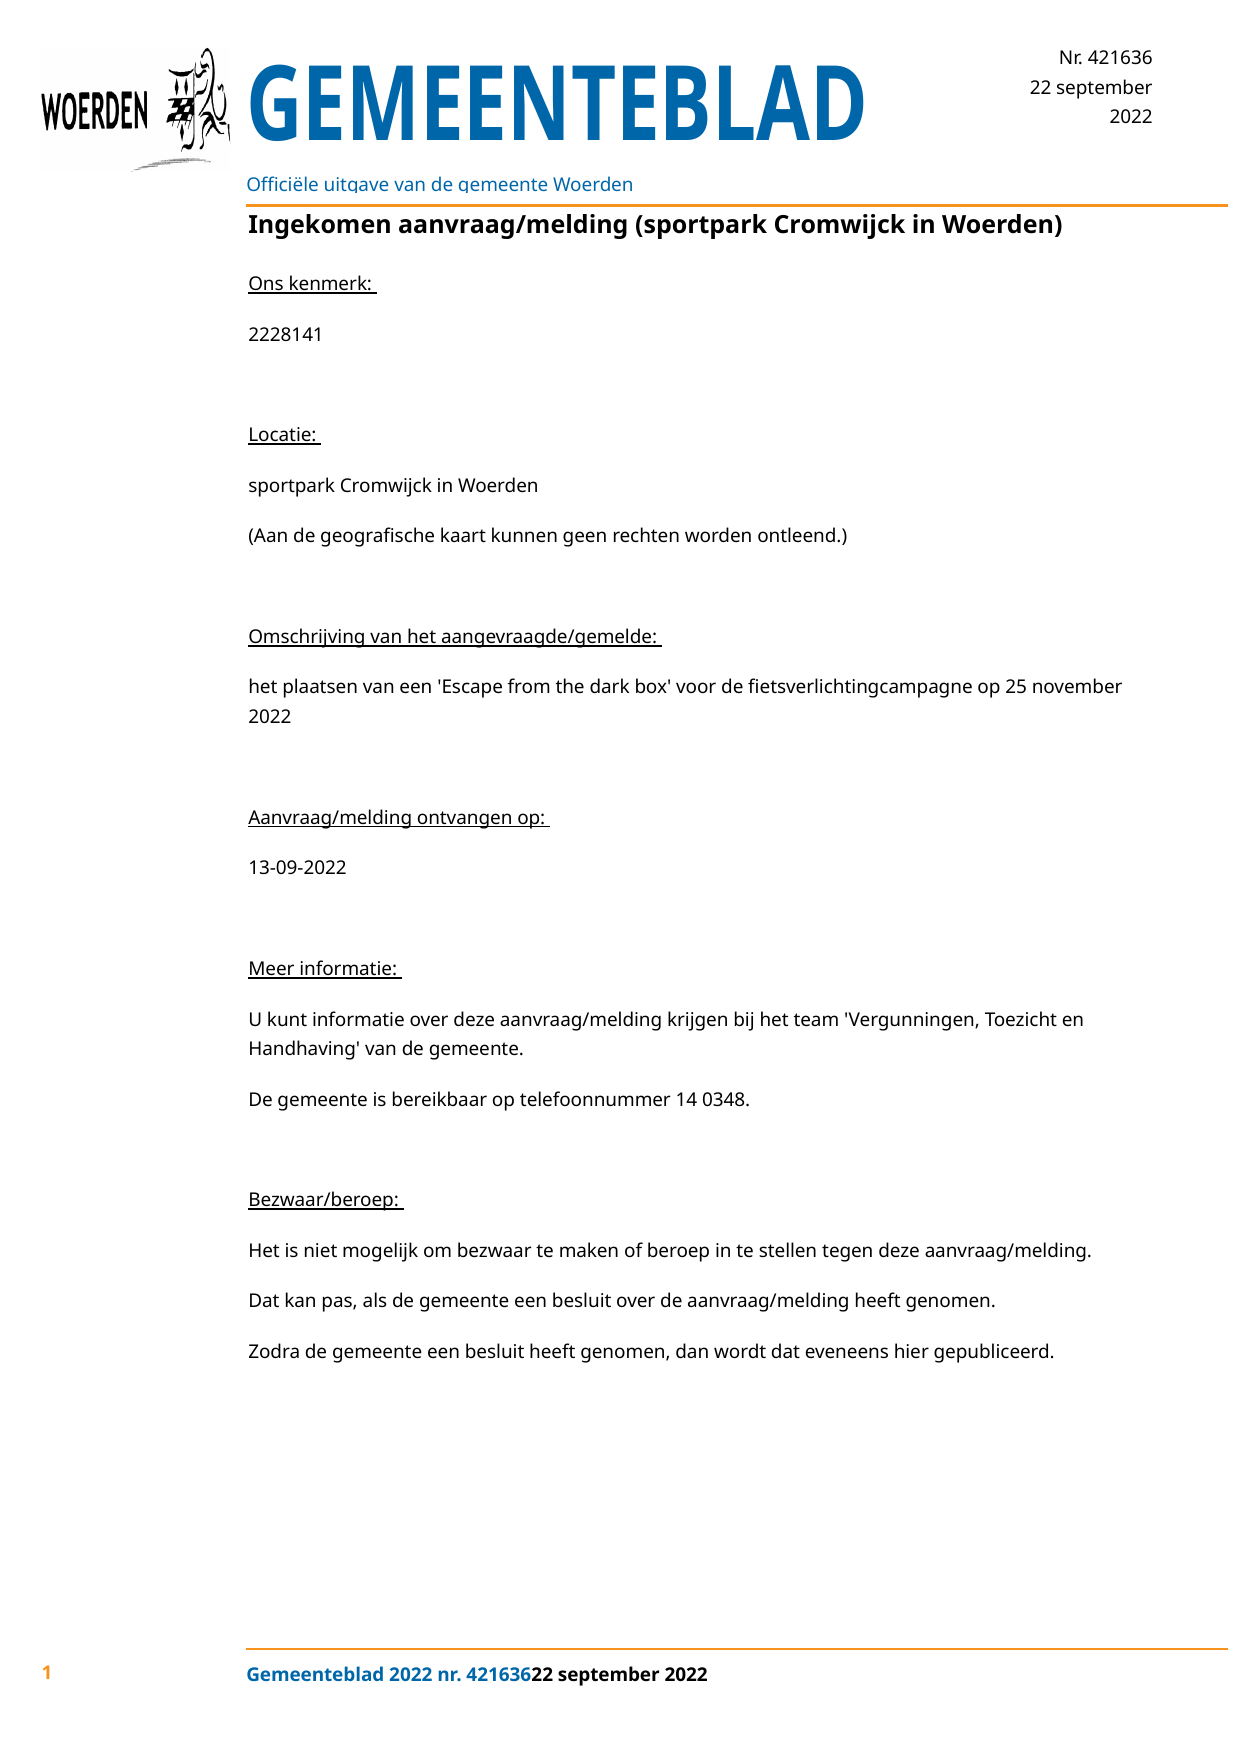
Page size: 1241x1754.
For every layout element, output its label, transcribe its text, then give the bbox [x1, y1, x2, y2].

text Aanvraag/melding ontvangen op: [248, 804, 1152, 830]
text Dat kan pas, als de gemeente een besluit over de aanvraag/melding heeft genomen. [248, 1287, 1152, 1313]
text het plaatsen van een 'Escape from the dark box' voor de fietsverlichtingcampagne op 25 november 2022 [248, 674, 1152, 729]
text 13-09-2022 [248, 854, 1152, 880]
text Bezwaar/beroep: [248, 1187, 1152, 1212]
text U kunt informatie over deze aanvraag/melding krijgen bij het team 'Vergunningen, Toezicht en Handhaving' van de gemeente. [248, 1006, 1152, 1061]
text Meer informatie: [248, 955, 1152, 981]
text 2228141 [248, 321, 1152, 346]
text De gemeente is bereikbaar op telefoonnummer 14 0348. [248, 1086, 1152, 1111]
text Ons kenmerk: [248, 270, 1152, 296]
text Ingekomen aanvraag/melding (sportpark Cromwijck in Woerden) [248, 207, 1152, 241]
text Locatie: [248, 422, 1152, 447]
text Het is niet mogelijk om bezwaar te maken of beroep in te stellen tegen deze aanvraag/melding. [248, 1237, 1152, 1263]
text sportpark Cromwijck in Woerden [248, 472, 1152, 498]
text (Aan de geografische kaart kunnen geen rechten worden ontleend.) [248, 522, 1152, 548]
text Zodra de gemeente een besluit heeft genomen, dan wordt dat eveneens hier gepubliceerd. [248, 1338, 1152, 1363]
text Omschrijving van het aangevraagde/gemelde: [248, 623, 1152, 649]
picture [41, 47, 231, 172]
